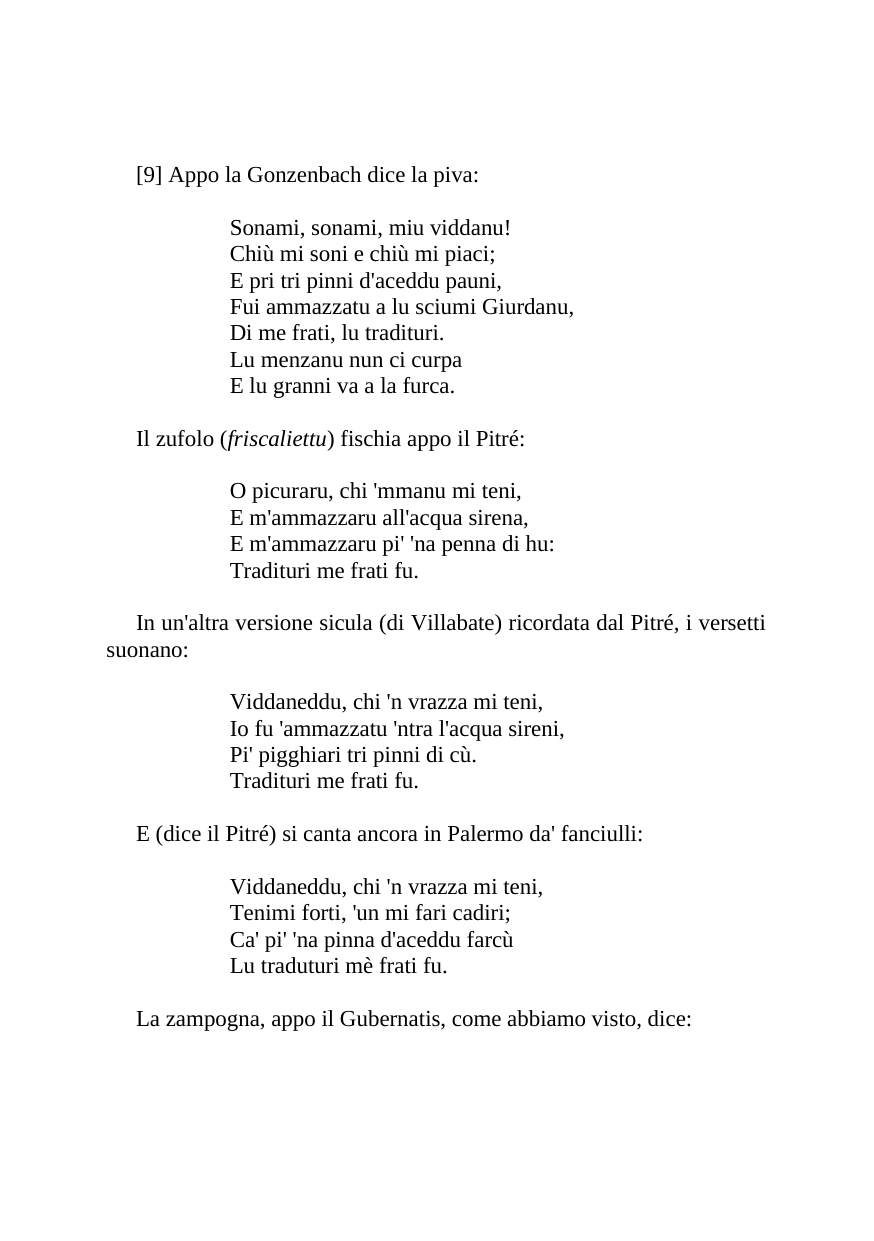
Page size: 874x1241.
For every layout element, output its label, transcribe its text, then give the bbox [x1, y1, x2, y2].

text In un'altra versione sicula (di Villabate) ricordata dal Pitré, i versetti suonano: [106, 609, 768, 662]
text Viddaneddu, chi 'n vrazza mi teni, [200, 688, 768, 715]
text Sonami, sonami, miu viddanu! [200, 214, 768, 240]
text E pri tri pinni d'aceddu pauni, [200, 267, 768, 293]
text Di me frati, lu tradituri. [200, 319, 768, 346]
text Chiù mi soni e chiù mi piaci; [200, 240, 768, 267]
text Fui ammazzatu a lu sciumi Giurdanu, [200, 293, 768, 319]
text E lu granni va a la furca. [200, 372, 768, 398]
text E m'ammazzaru pi' 'na penna di hu: [200, 530, 768, 557]
text O picuraru, chi 'mmanu mi teni, [200, 478, 768, 504]
text La zampogna, appo il Gubernatis, come abbiamo visto, dice: [106, 1005, 768, 1031]
text [9] Appo la Gonzenbach dice la piva: [106, 161, 768, 188]
text E m'ammazzaru all'acqua sirena, [200, 504, 768, 530]
text Tradituri me frati fu. [200, 767, 768, 794]
text Viddaneddu, chi 'n vrazza mi teni, [200, 873, 768, 899]
text Tradituri me frati fu. [200, 557, 768, 583]
text Lu menzanu nun ci curpa [200, 346, 768, 372]
text Pi' pigghiari tri pinni di cù. [200, 741, 768, 767]
text E (dice il Pitré) si canta ancora in Palermo da' fanciulli: [106, 820, 768, 847]
text Il zufolo (friscaliettu) fischia appo il Pitré: [106, 425, 768, 451]
text Ca' pi' 'na pinna d'aceddu farcù [200, 926, 768, 952]
text Lu traduturi mè frati fu. [200, 952, 768, 978]
text Io fu 'ammazzatu 'ntra l'acqua sireni, [200, 715, 768, 741]
text Tenimi forti, 'un mi fari cadiri; [200, 899, 768, 926]
